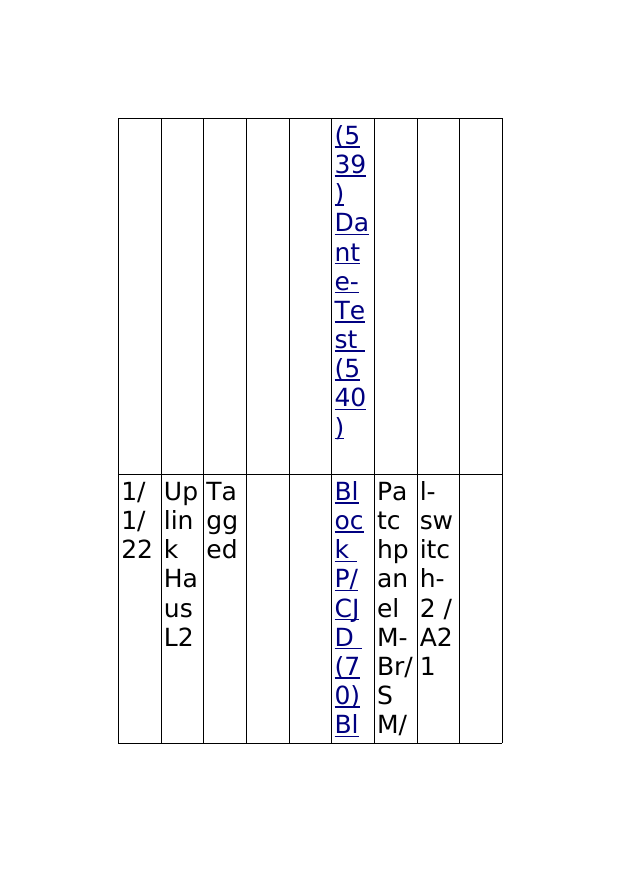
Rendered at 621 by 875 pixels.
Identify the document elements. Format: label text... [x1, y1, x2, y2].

table_cell l-switch-2 / A21 [418, 475, 459, 742]
table_cell [247, 475, 289, 742]
table_cell [162, 119, 203, 474]
table_cell [247, 119, 289, 474]
table_cell (539) Dante-Test (540) [332, 119, 374, 474]
table_cell [418, 119, 459, 474]
table_cell [375, 119, 417, 474]
table_cell [460, 475, 502, 742]
table_cell Block P/CJD (70) Bl [332, 475, 374, 742]
table_cell [460, 119, 502, 474]
table_cell [290, 119, 331, 474]
table_cell Patchpanel M-Br/SM/ [375, 475, 417, 742]
table_cell 1/1/22 [119, 475, 161, 742]
table_cell Uplink Haus L2 [162, 475, 203, 742]
table_cell [119, 119, 161, 474]
table_cell [290, 475, 331, 742]
table_cell [204, 119, 246, 474]
table_cell Tagged [204, 475, 246, 742]
